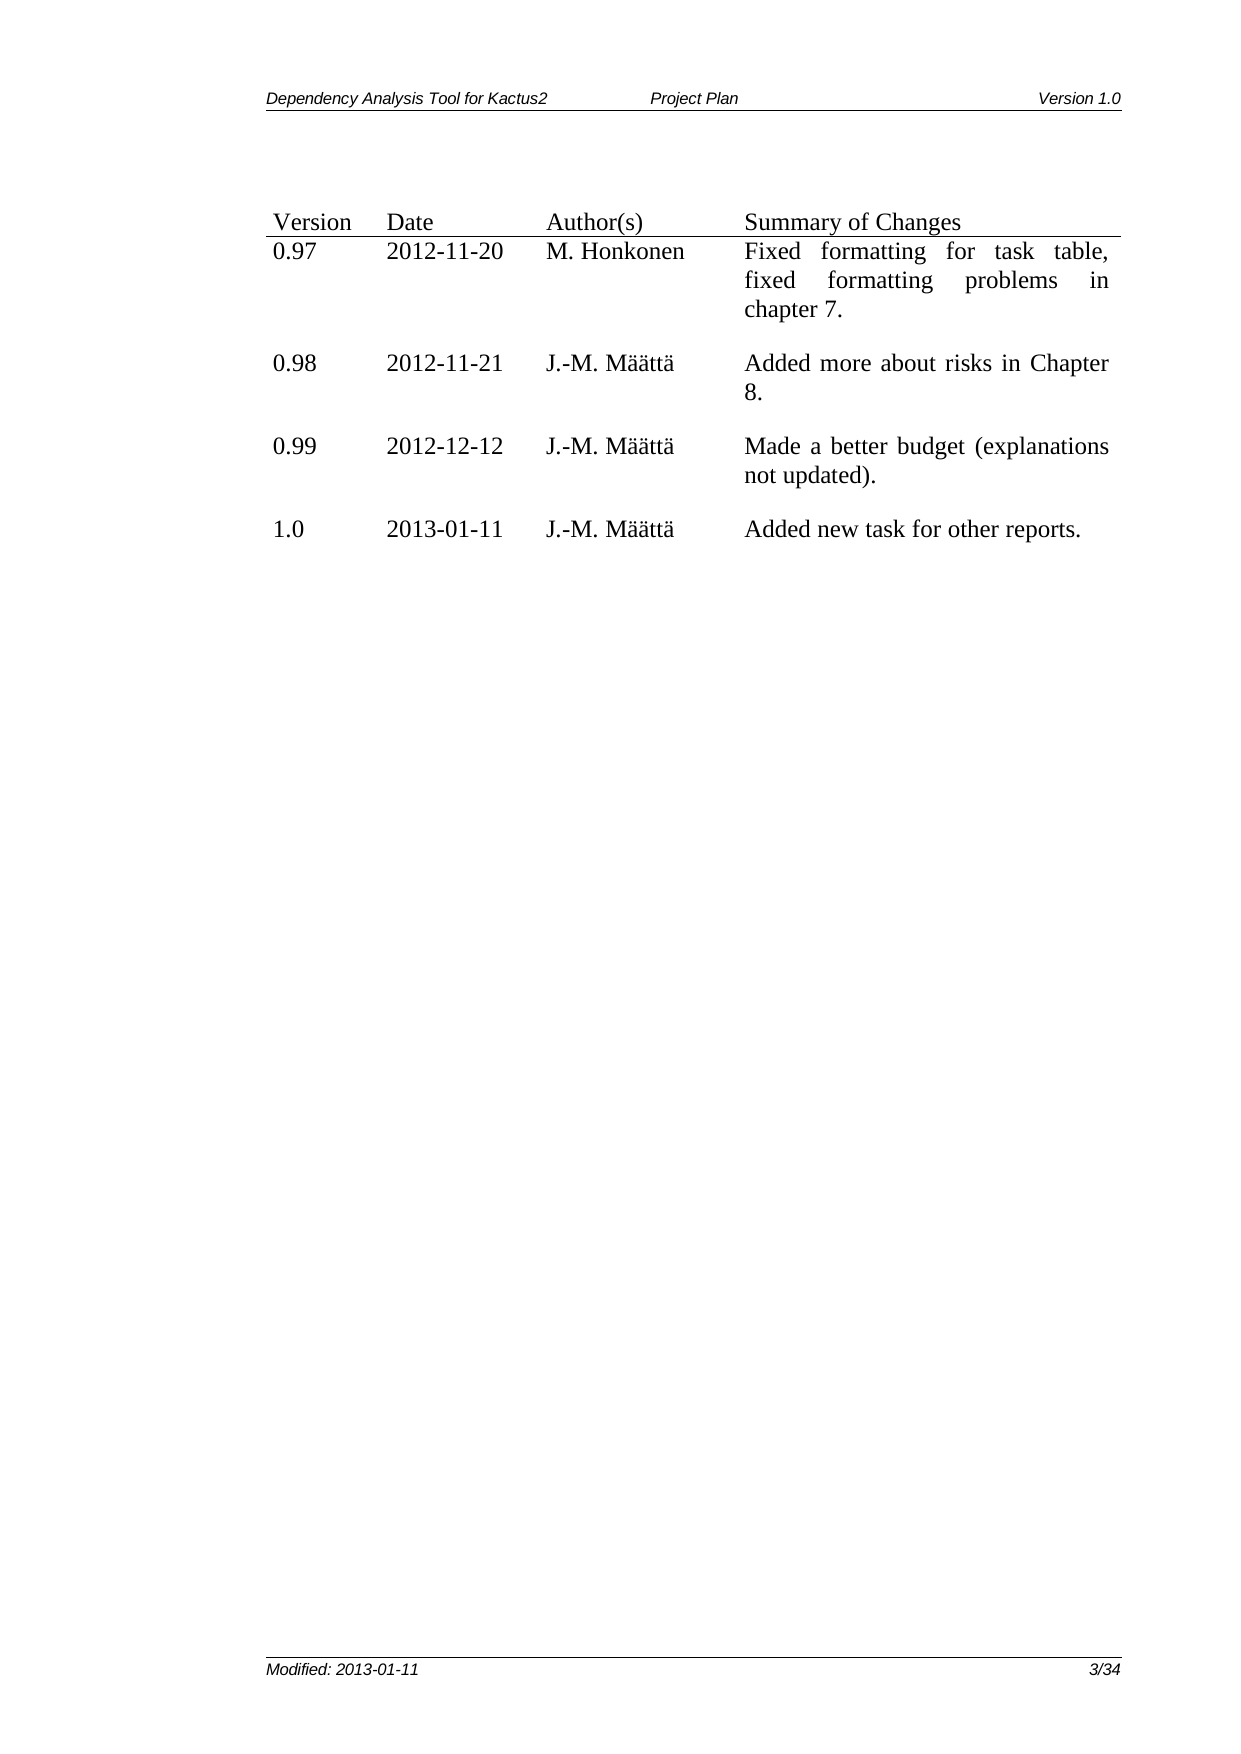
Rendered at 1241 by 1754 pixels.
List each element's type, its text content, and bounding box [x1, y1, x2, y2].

table_cell 2012-12-12 [375, 431, 534, 514]
table_header Date [375, 207, 534, 236]
table_cell Added new task for other reports. [733, 514, 1121, 567]
table_cell 2012-11-20 [375, 237, 534, 348]
table_cell Added more about risks in Chapter 8. [733, 348, 1121, 431]
table_cell J.-M. Määttä [535, 348, 733, 431]
table_cell J.-M. Määttä [535, 431, 733, 514]
table_cell 0.97 [266, 237, 375, 348]
table_cell 0.99 [266, 431, 375, 514]
table_cell 2013-01-11 [375, 514, 534, 567]
table_cell M. Honkonen [535, 237, 733, 348]
table_header Summary of Changes [733, 207, 1121, 236]
table_cell 1.0 [266, 514, 375, 567]
table_cell J.-M. Määttä [535, 514, 733, 567]
table_cell 2012-11-21 [375, 348, 534, 431]
table_header Version [266, 207, 375, 236]
table_cell Made a better budget (explanations not updated). [733, 431, 1121, 514]
table_header Author(s) [535, 207, 733, 236]
table_cell 0.98 [266, 348, 375, 431]
table_cell Fixed formatting for task table, fixed formatting problems in chapter 7. [733, 237, 1121, 348]
